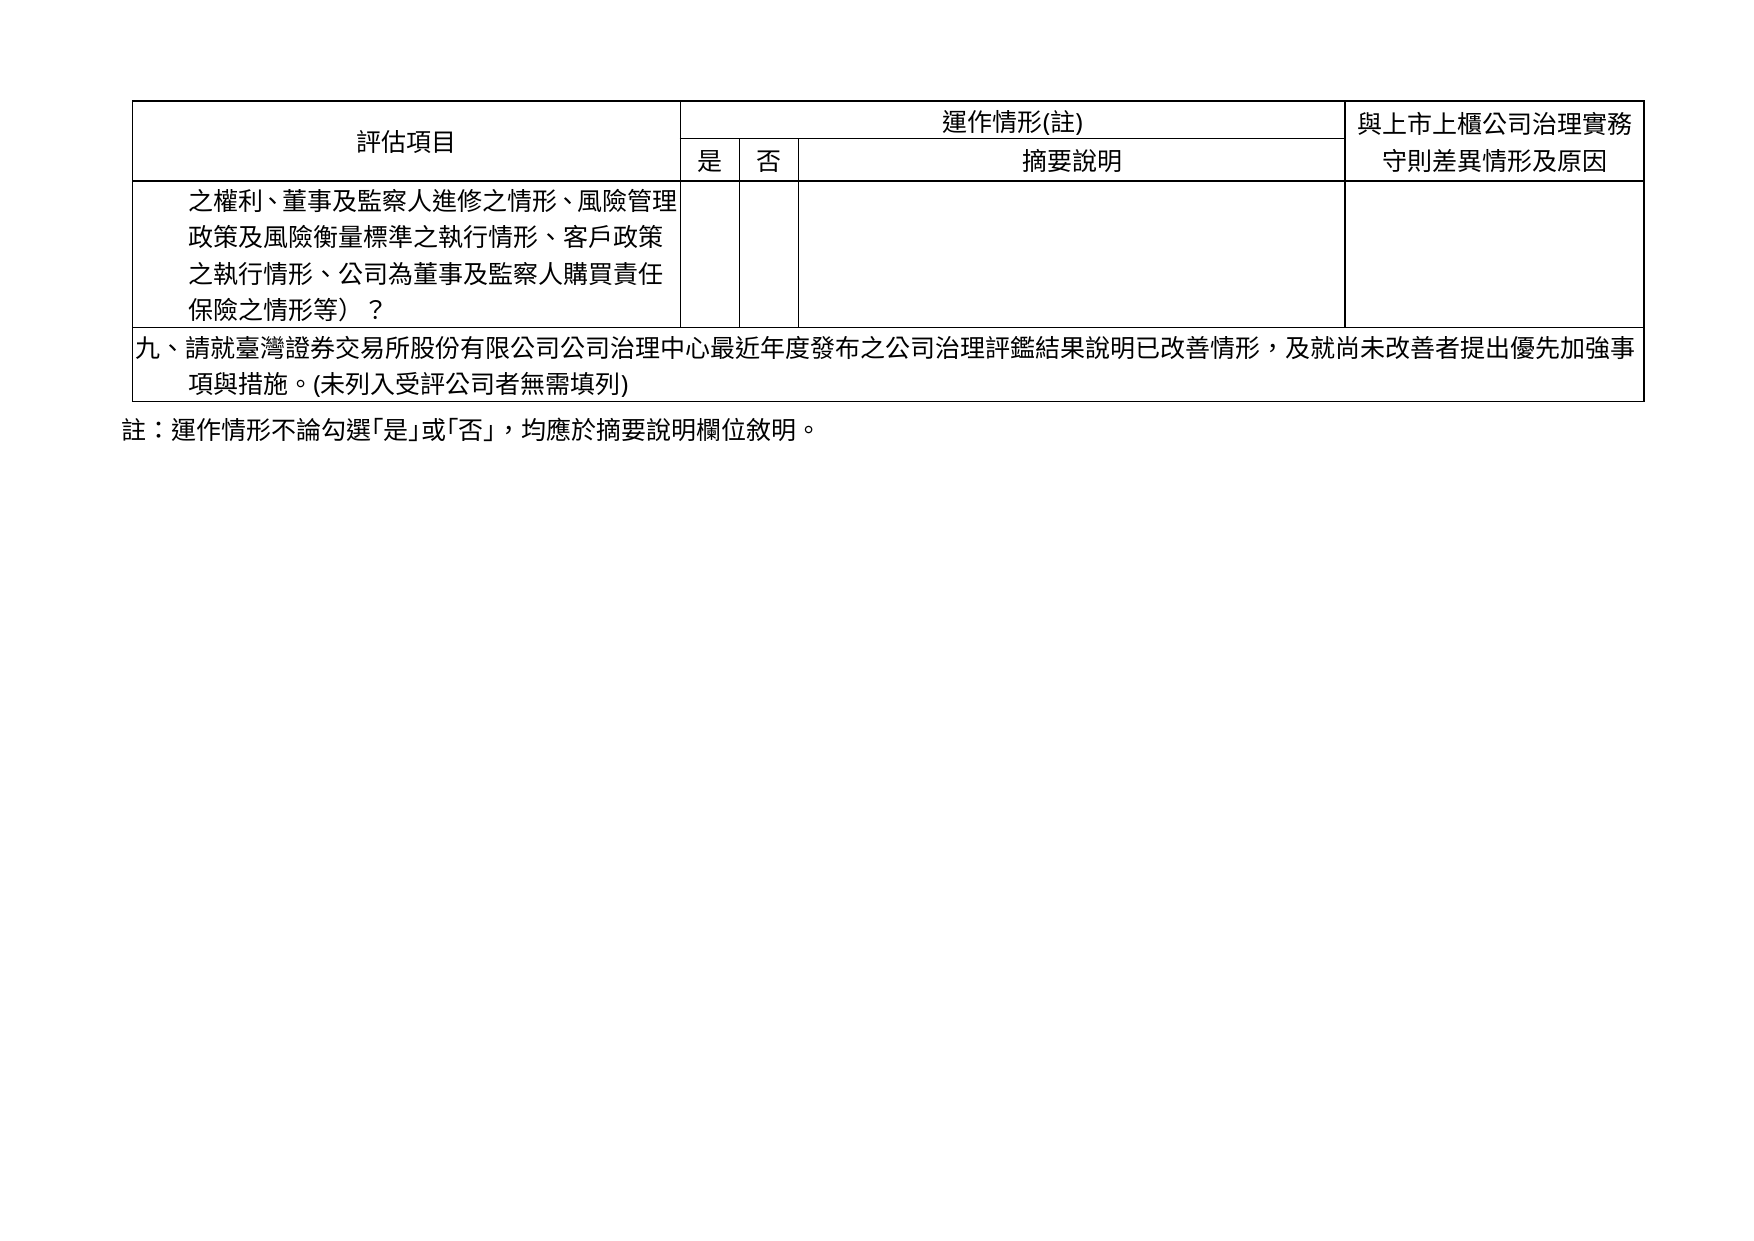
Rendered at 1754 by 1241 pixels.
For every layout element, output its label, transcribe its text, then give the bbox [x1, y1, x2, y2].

table_cell [681, 182, 739, 327]
table_cell 之權利、董事及監察人進修之情形、風險管理政策及風險衡量標準之執行情形、客戶政策之執行情形、公司為董事及監察人購買責任保險之情形等）？ [133, 182, 680, 327]
table_cell [799, 182, 1344, 327]
table_cell 是 [681, 139, 739, 180]
table_cell 摘要說明 [799, 139, 1344, 180]
table_cell [740, 182, 798, 327]
table_cell [1346, 182, 1643, 327]
table_header 運作情形(註) [681, 102, 1344, 138]
text 註：運作情形不論勾選｢是｣或｢否｣，均應於摘要說明欄位敘明。 [120, 410, 1545, 447]
table_cell 否 [740, 139, 798, 180]
table_cell 九、請就臺灣證券交易所股份有限公司公司治理中心最近年度發布之公司治理評鑑結果說明已改善情形，及就尚未改善者提出優先加強事項與措施。(未列入受評公司者無需填列) [133, 328, 1643, 401]
table_header 與上市上櫃公司治理實務守則差異情形及原因 [1346, 102, 1643, 180]
table_header 評估項目 [133, 102, 680, 180]
